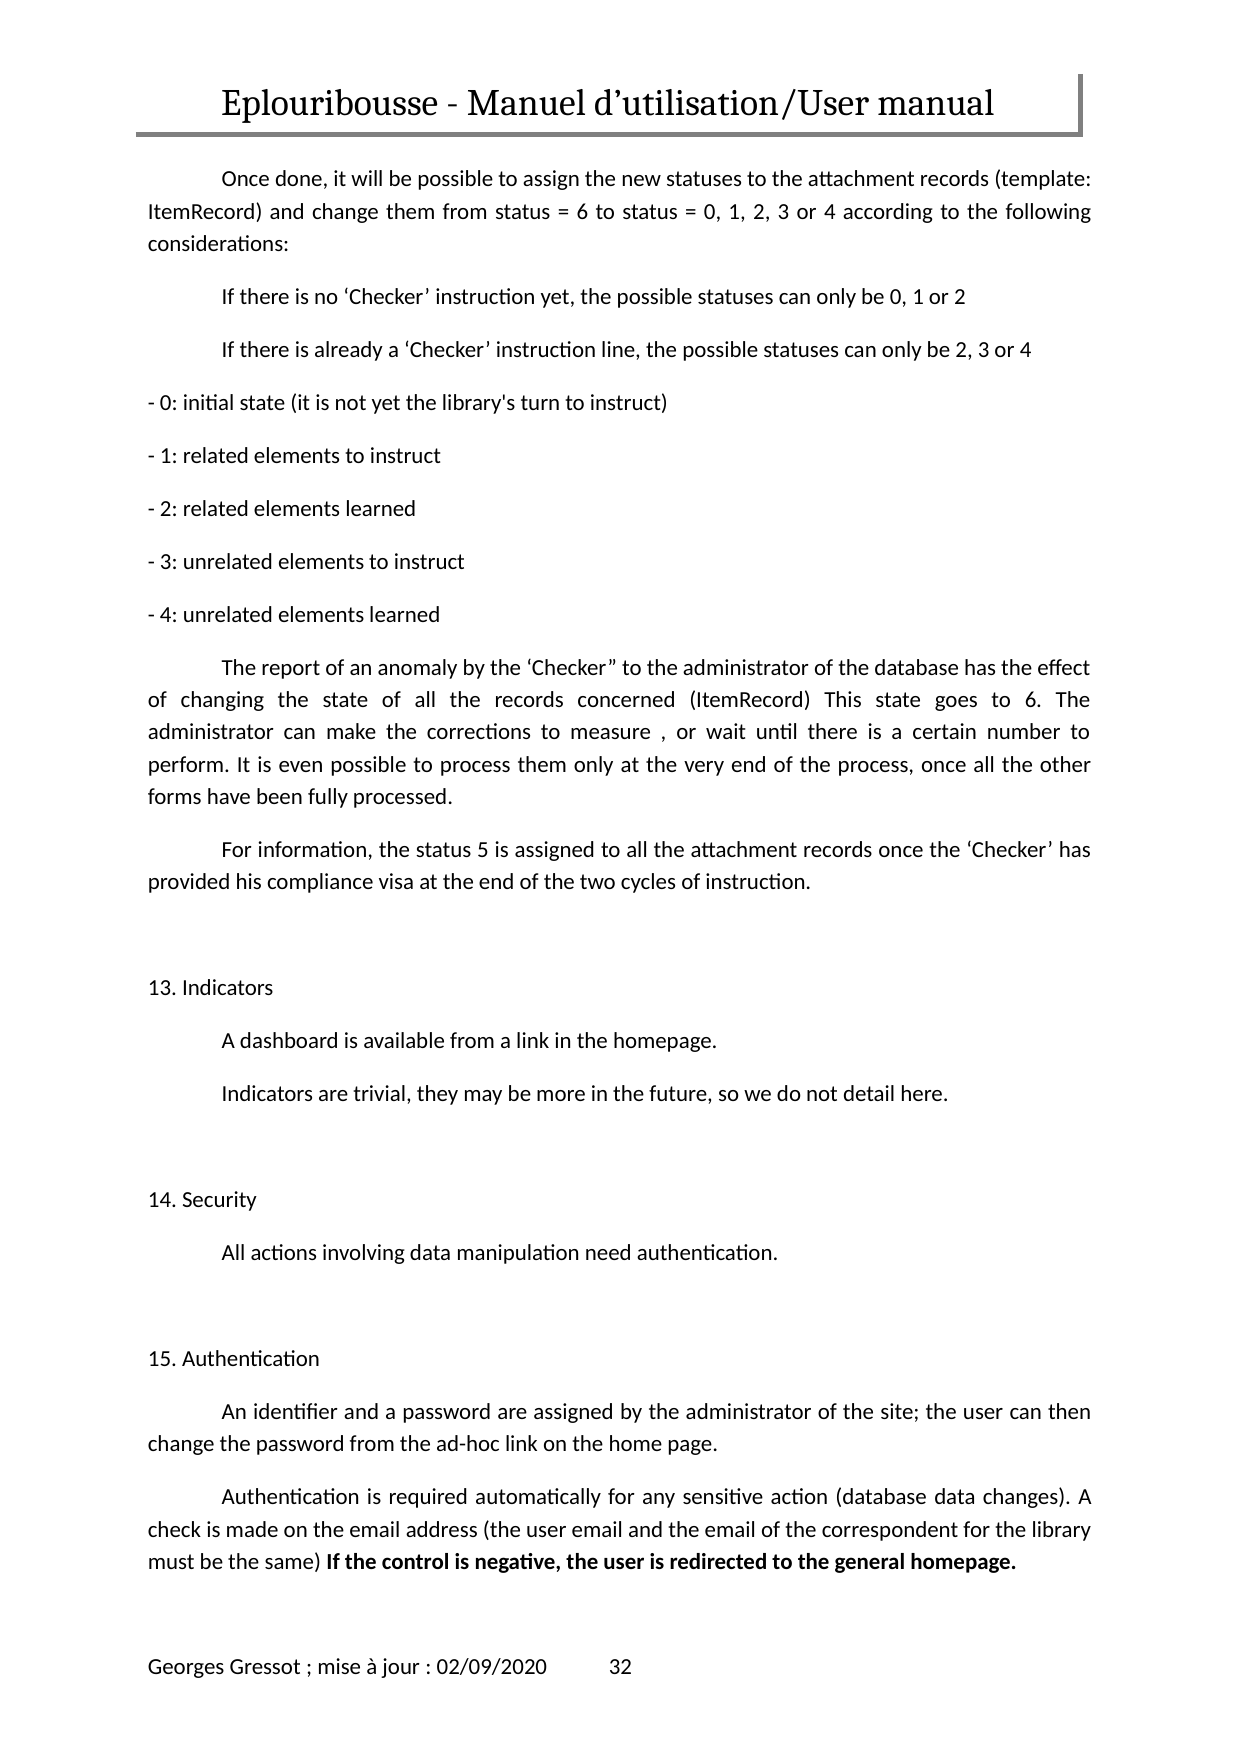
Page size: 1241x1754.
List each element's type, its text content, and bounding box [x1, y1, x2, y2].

text All actions involving data manipulation need authentication. [148, 1238, 1093, 1266]
text An identifier and a password are assigned by the administrator of the site; the user can then change the password from the ad-hoc link on the home page. [148, 1397, 1093, 1457]
text For information, the status 5 is assigned to all the attachment records once the ‘Checker’ has provided his compliance visa at the end of the two cycles of instruction. [148, 835, 1093, 895]
text If there is no ‘Checker’ instruction yet, the possible statuses can only be 0, 1 or 2 [148, 282, 1093, 310]
text - 3: unrelated elements to instruct [148, 547, 1093, 575]
text 13. Indicators [148, 973, 1093, 1001]
text Indicators are trivial, they may be more in the future, so we do not detail here. [148, 1079, 1093, 1107]
text Authentication is required automatically for any sensitive action (database data changes). A check is made on the email address (the user email and the email of the correspondent for the library must be the same) If the control is negative, the user is redirected to the general homepage. [148, 1482, 1093, 1575]
text Once done, it will be possible to assign the new statuses to the attachment records (template: ItemRecord) and change them from status = 6 to status = 0, 1, 2, 3 or 4 according to the following considerations: [148, 164, 1093, 257]
text - 2: related elements learned [148, 494, 1093, 522]
text 15. Authentication [148, 1344, 1093, 1372]
text - 4: unrelated elements learned [148, 600, 1093, 628]
text The report of an anomaly by the ‘Checker” to the administrator of the database has the effect of changing the state of all the records concerned (ItemRecord) This state goes to 6. The administrator can make the corrections to measure , or wait until there is a certain number to perform. It is even possible to process them only at the very end of the process, once all the other forms have been fully processed. [148, 653, 1093, 810]
text - 1: related elements to instruct [148, 441, 1093, 469]
text 14. Security [148, 1185, 1093, 1213]
text A dashboard is available from a link in the homepage. [148, 1026, 1093, 1054]
text - 0: initial state (it is not yet the library's turn to instruct) [148, 388, 1093, 416]
text If there is already a ‘Checker’ instruction line, the possible statuses can only be 2, 3 or 4 [148, 335, 1093, 363]
